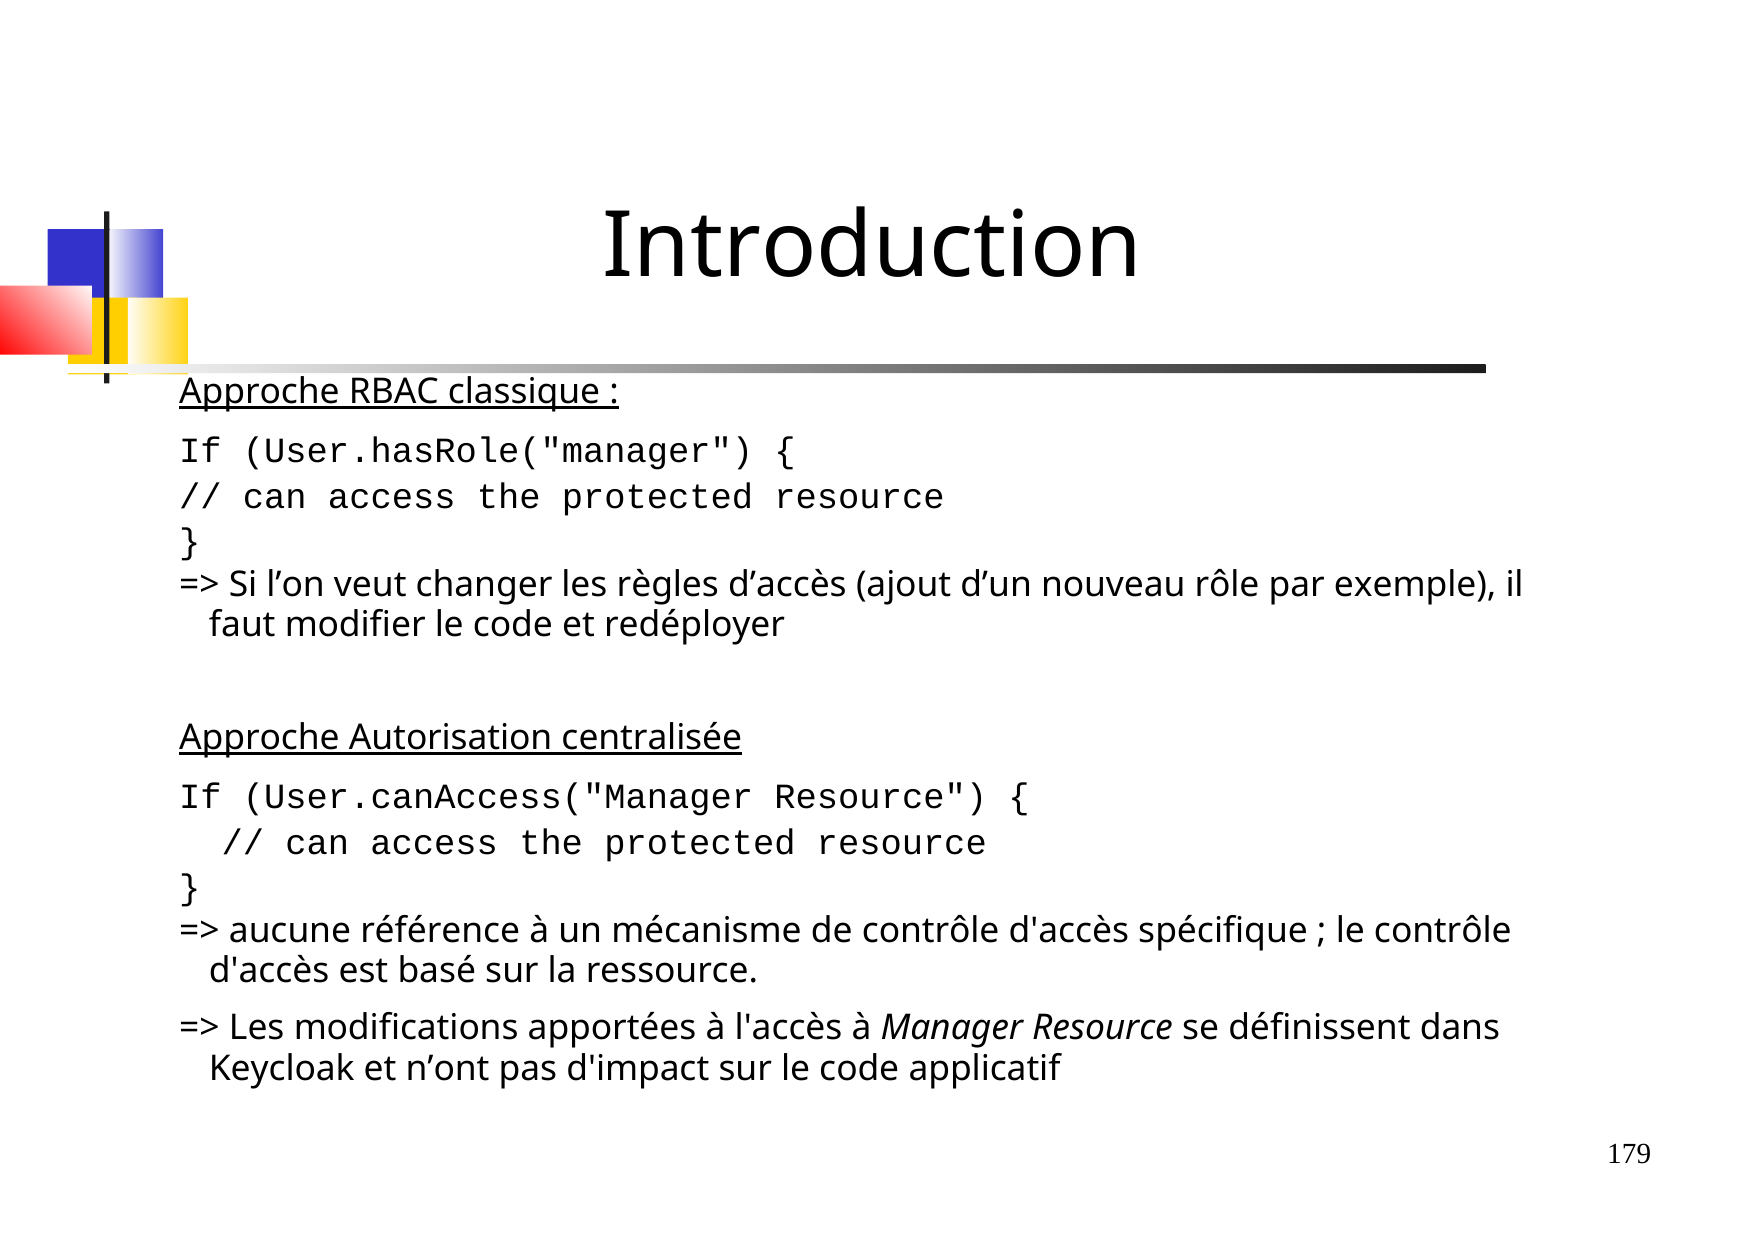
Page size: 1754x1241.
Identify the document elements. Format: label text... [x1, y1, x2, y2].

list Approche RBAC classique : If (User.hasRole("manager") { // can access the protected resource } => Si l’on veut changer les règles d’accès (ajout d’un nouveau rôle par exemple), il faut modifier le code et redéployer Approche Autorisation centralisée If (User.canAccess("Manager Resource") { // can access the protected resource } => aucune référence à un mécanisme de contrôle d'accès spécifique ; le contrôle d'accès est basé sur la ressource. => Les modifications apportées à l'accès à Manager Resource se définissent dans Keycloak et n’ont pas d'impact sur le code applicatif [179, 371, 1567, 1091]
title Introduction [179, 139, 1567, 351]
